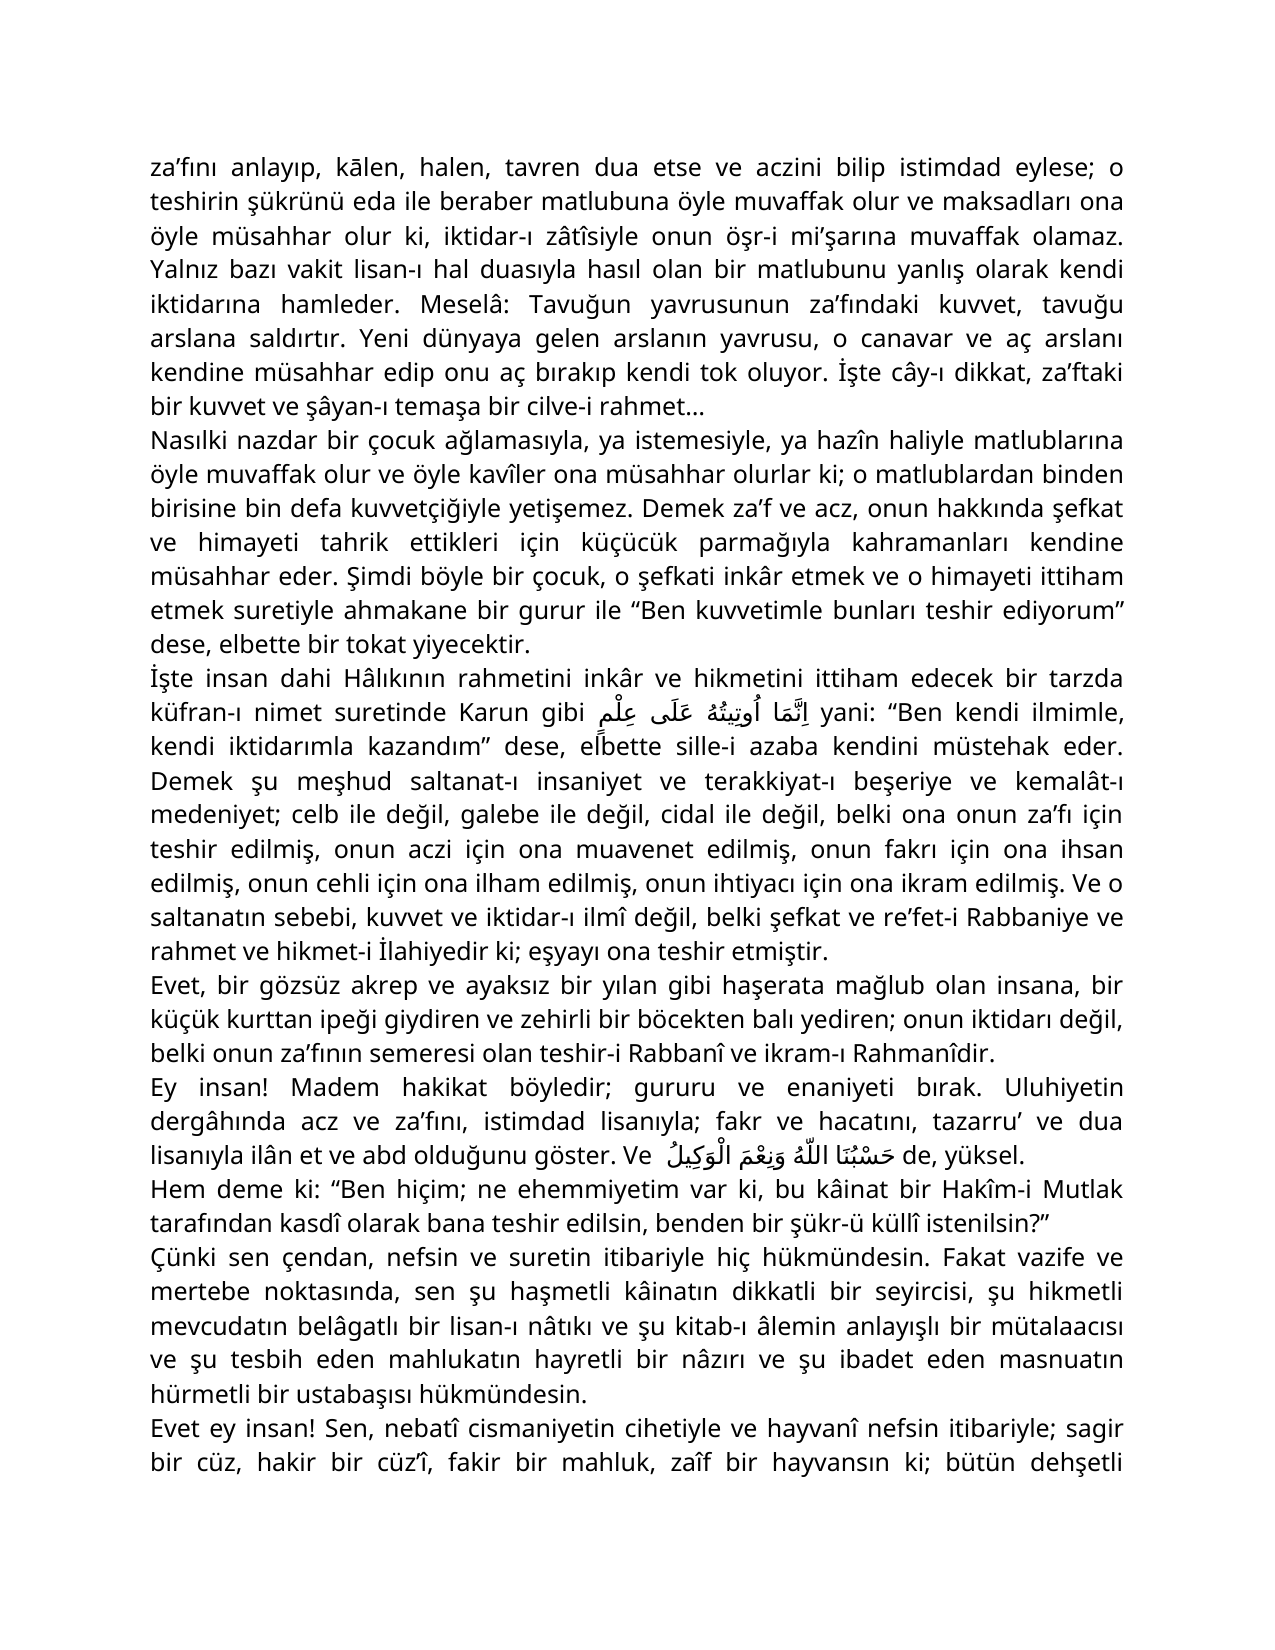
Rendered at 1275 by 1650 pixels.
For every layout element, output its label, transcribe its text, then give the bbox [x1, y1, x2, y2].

text Evet ey insan! Sen, nebatî cismaniyetin cihetiyle ve hayvanî nefsin itibariyle; sagir bir cüz, hakir bir cüz’î, fakir bir mahluk, zaîf bir hayvansın ki; bütün dehşetli [150, 1410, 1125, 1478]
text Hem deme ki: “Ben hiçim; ne ehemmiyetim var ki, bu kâinat bir Hakîm-i Mutlak tarafından kasdî olarak bana teshir edilsin, benden bir şükr-ü küllî istenilsin?” [150, 1172, 1125, 1240]
text Nasılki nazdar bir çocuk ağlamasıyla, ya istemesiyle, ya hazîn haliyle matlublarına öyle muvaffak olur ve öyle kavîler ona müsahhar olurlar ki; o matlublardan binden birisine bin defa kuvvetçiğiyle yetişemez. Demek za’f ve acz, onun hakkında şefkat ve himayeti tahrik ettikleri için küçücük parmağıyla kahramanları kendine müsahhar eder. Şimdi böyle bir çocuk, o şefkati inkâr etmek ve o himayeti ittiham etmek suretiyle ahmakane bir gurur ile “Ben kuvvetimle bunları teshir ediyorum” dese, elbette bir tokat yiyecektir. [150, 422, 1125, 661]
text za’fını anlayıp, kālen, halen, tavren dua etse ve aczini bilip istimdad eylese; o teshirin şükrünü eda ile beraber matlubuna öyle muvaffak olur ve maksadları ona öyle müsahhar olur ki, iktidar-ı zâtîsiyle onun öşr-i mi’şarına muvaffak olamaz. Yalnız bazı vakit lisan-ı hal duasıyla hasıl olan bir matlubunu yanlış olarak kendi iktidarına hamleder. Meselâ: Tavuğun yavrusunun za’fındaki kuvvet, tavuğu arslana saldırtır. Yeni dünyaya gelen arslanın yavrusu, o canavar ve aç arslanı kendine müsahhar edip onu aç bırakıp kendi tok oluyor. İşte cây-ı dikkat, za’ftaki bir kuvvet ve şâyan-ı temaşa bir cilve-i rahmet… [150, 150, 1125, 422]
text İşte insan dahi Hâlıkının rahmetini inkâr ve hikmetini ittiham edecek bir tarzda küfran-ı nimet suretinde Karun gibi اِنَّمَا اُوتِيتُهُ عَلَى عِلْمٍ yani: “Ben kendi ilmimle, kendi iktidarımla kazandım” dese, elbette sille-i azaba kendini müstehak eder. Demek şu meşhud saltanat-ı insaniyet ve terakkiyat-ı beşeriye ve kemalât-ı medeniyet; celb ile değil, galebe ile değil, cidal ile değil, belki ona onun za’fı için teshir edilmiş, onun aczi için ona muavenet edilmiş, onun fakrı için ona ihsan edilmiş, onun cehli için ona ilham edilmiş, onun ihtiyacı için ona ikram edilmiş. Ve o saltanatın sebebi, kuvvet ve iktidar-ı ilmî değil, belki şefkat ve re’fet-i Rabbaniye ve rahmet ve hikmet-i İlahiyedir ki; eşyayı ona teshir etmiştir. [150, 661, 1125, 967]
text Evet, bir gözsüz akrep ve ayaksız bir yılan gibi haşerata mağlub olan insana, bir küçük kurttan ipeği giydiren ve zehirli bir böcekten balı yediren; onun iktidarı değil, belki onun za’fının semeresi olan teshir-i Rabbanî ve ikram-ı Rahmanîdir. [150, 967, 1125, 1070]
text Ey insan! Madem hakikat böyledir; gururu ve enaniyeti bırak. Uluhiyetin dergâhında acz ve za’fını, istimdad lisanıyla; fakr ve hacatını, tazarru’ ve dua lisanıyla ilân et ve abd olduğunu göster. Ve حَسْبُنَا اللّهُ وَنِعْمَ الْوَكِيلُ de, yüksel. [150, 1070, 1125, 1172]
text Çünki sen çendan, nefsin ve suretin itibariyle hiç hükmündesin. Fakat vazife ve mertebe noktasında, sen şu haşmetli kâinatın dikkatli bir seyircisi, şu hikmetli mevcudatın belâgatlı bir lisan-ı nâtıkı ve şu kitab-ı âlemin anlayışlı bir mütalaacısı ve şu tesbih eden mahlukatın hayretli bir nâzırı ve şu ibadet eden masnuatın hürmetli bir ustabaşısı hükmündesin. [150, 1240, 1125, 1410]
